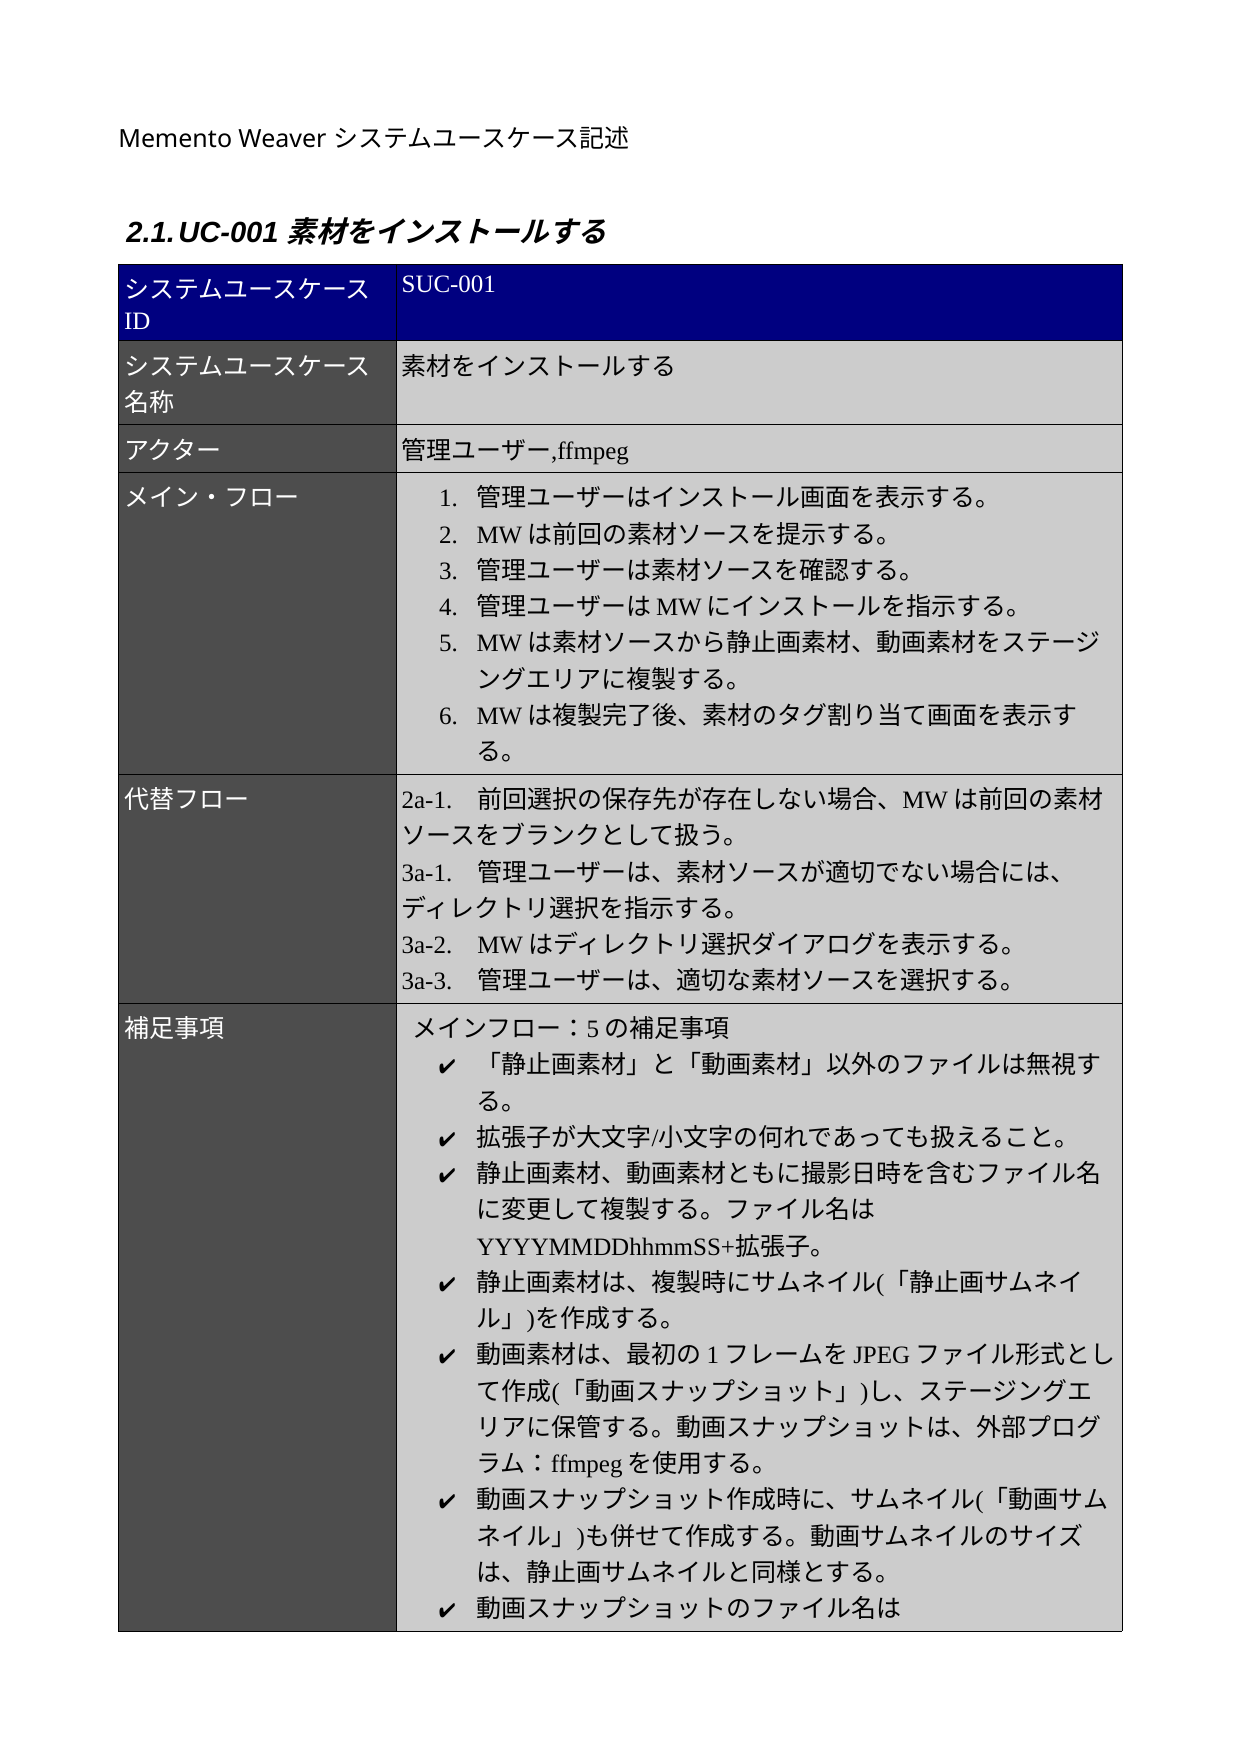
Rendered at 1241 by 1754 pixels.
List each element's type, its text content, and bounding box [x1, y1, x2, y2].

table_cell システムユースケース名称 [119, 341, 396, 424]
table_cell 補足事項 [119, 1004, 396, 1631]
table_cell 管理ユーザーはインストール画面を表示する。 MWは前回の素材ソースを提示する。 管理ユーザーは素材ソースを確認する。 管理ユーザーはMWにインストールを指示する。 MWは素材ソースから静止画素材、動画素材をステージングエリアに複製する。 MWは複製完了後、素材のタグ割り当て画面を表示する。 [397, 473, 1122, 774]
table_cell メイン・フロー [119, 473, 396, 774]
table_cell 代替フロー [119, 775, 396, 1003]
table_cell 2a-1. 前回選択の保存先が存在しない場合、MWは前回の素材ソースをブランクとして扱う。 3a-1. 管理ユーザーは、素材ソースが適切でない場合には、ディレクトリ選択を指示する。 3a-2. MWはディレクトリ選択ダイアログを表示する。 3a-3. 管理ユーザーは、適切な素材ソースを選択する。 [397, 775, 1122, 1003]
table_cell アクター [119, 425, 396, 472]
subtitle UC-001 素材をインストールする [118, 209, 1122, 251]
table_cell メインフロー：5の補足事項 「静止画素材」と「動画素材」以外のファイルは無視する。 拡張子が大文字/小文字の何れであっても扱えること。 静止画素材、動画素材ともに撮影日時を含むファイル名に変更して複製する。ファイル名はYYYYMMDDhhmmSS+拡張子。 静止画素材は、複製時にサムネイル(「静止画サムネイル」)を作成する。 動画素材は、最初の1フレームをJPEGファイル形式として作成(「動画スナップショット」)し、ステージングエリアに保管する。動画スナップショットは、外部プログラム：ffmpegを使用する。 動画スナップショット作成時に、サムネイル(「動画サムネイル」)も併せて作成する。動画サムネイルのサイズは、静止画サムネイルと同様とする。 動画スナップショットのファイル名は [397, 1004, 1122, 1631]
table_header SUC-001 [397, 265, 1122, 340]
table_cell 素材をインストールする [397, 341, 1122, 424]
table_header システムユースケースID [119, 265, 396, 340]
table_cell 管理ユーザー,ffmpeg [397, 425, 1122, 472]
